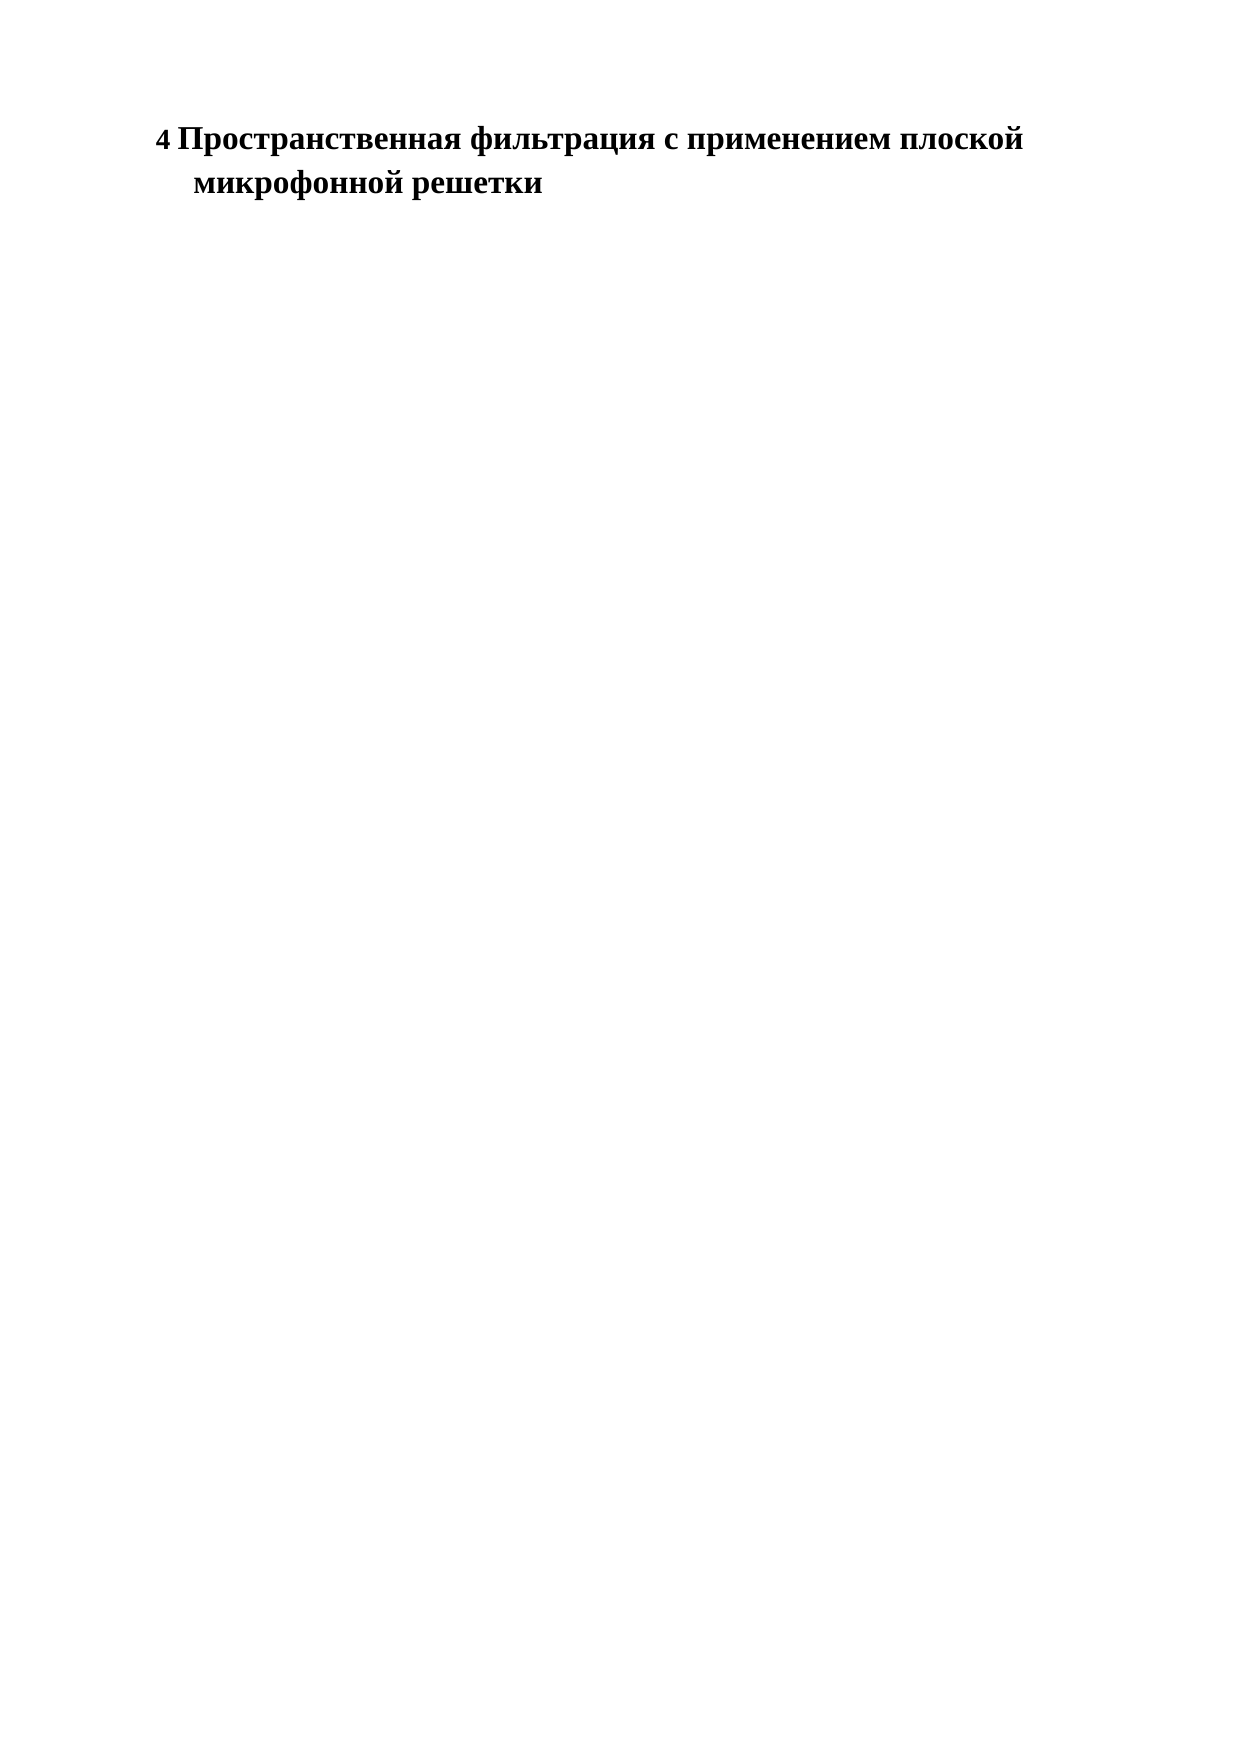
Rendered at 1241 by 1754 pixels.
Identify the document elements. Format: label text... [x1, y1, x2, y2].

subtitle Пространственная фильтрация с применением плоской микрофонной решетки [156, 118, 1122, 201]
